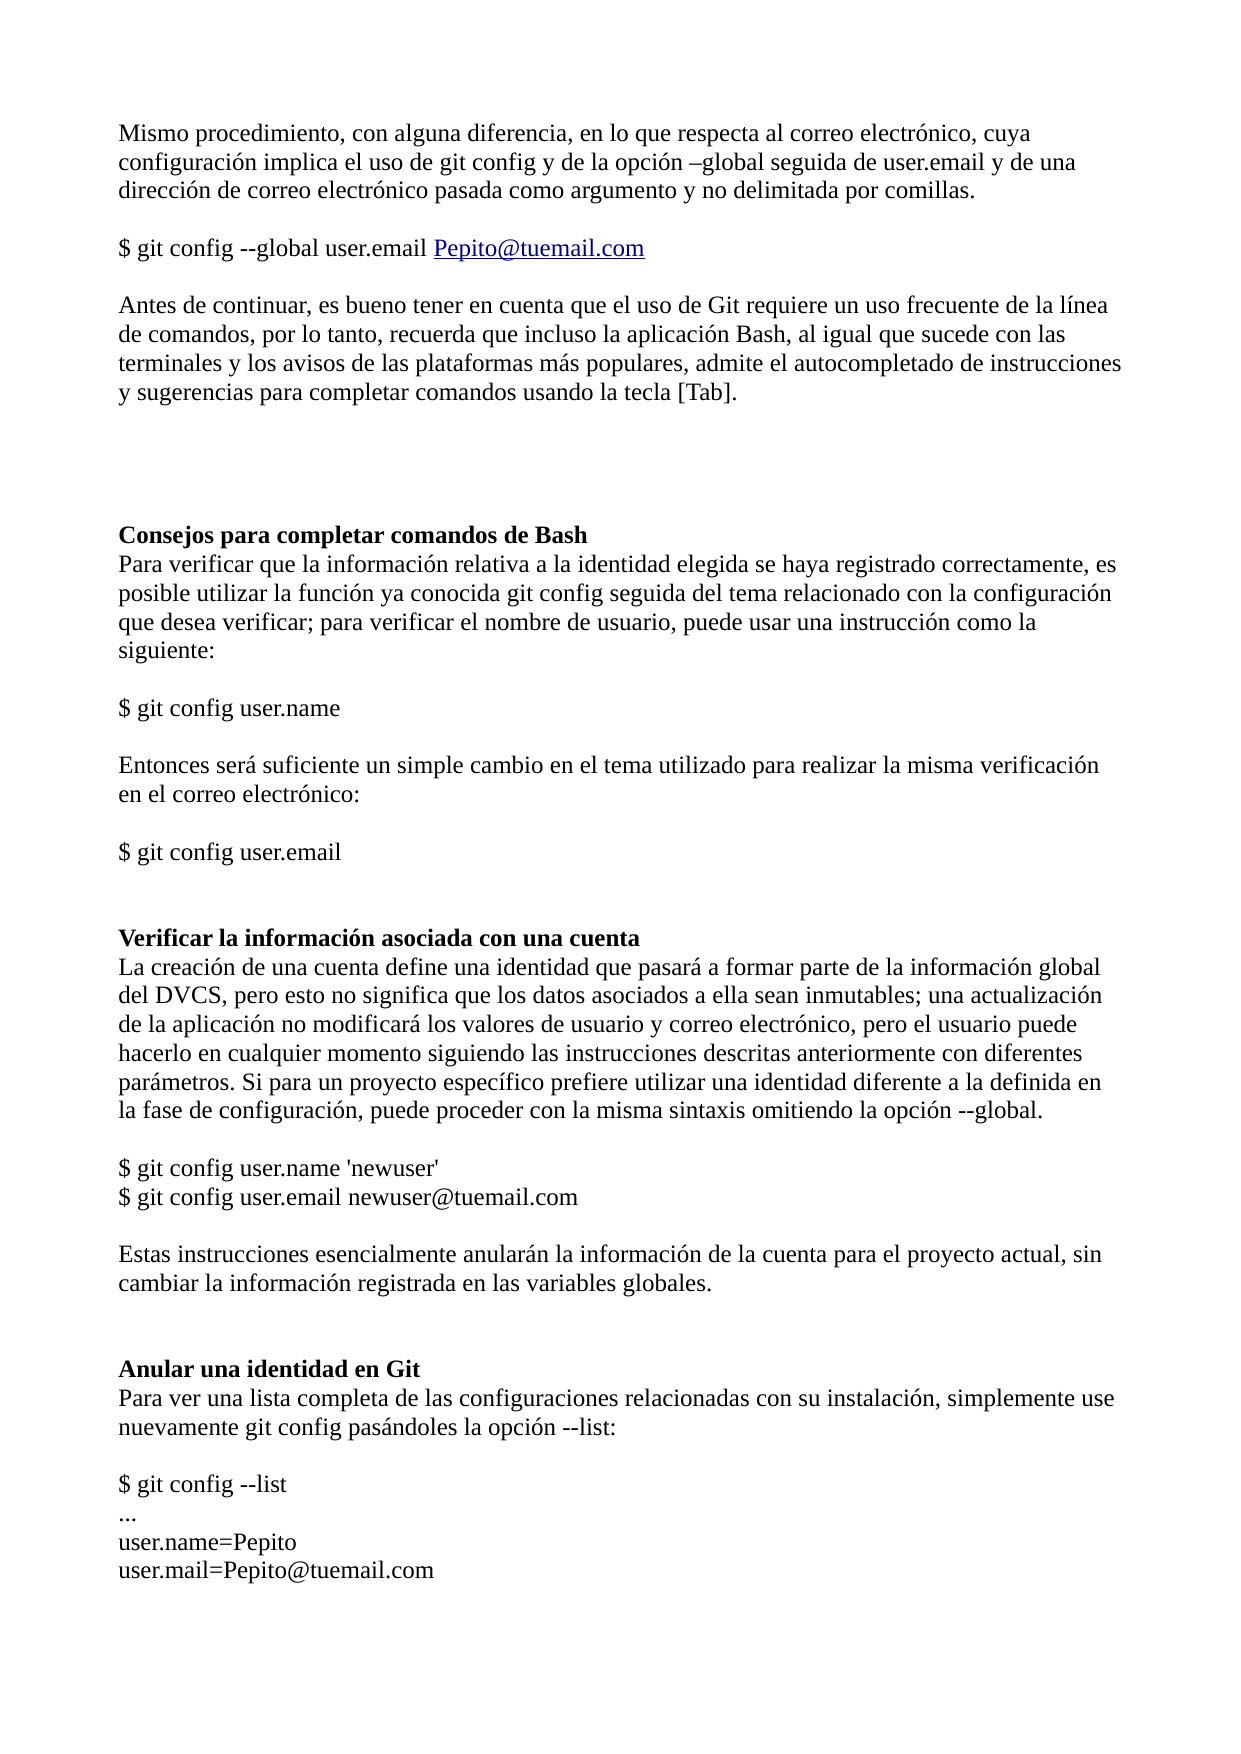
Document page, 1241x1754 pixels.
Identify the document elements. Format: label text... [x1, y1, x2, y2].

text Antes de continuar, es bueno tener en cuenta que el uso de Git requiere un uso frecuente de la línea de comandos, por lo tanto, recuerda que incluso la aplicación Bash, al igual que sucede con las terminales y los avisos de las plataformas más populares, admite el autocompletado de instrucciones y sugerencias para completar comandos usando la tecla [Tab]. [118, 291, 1122, 406]
text Para ver una lista completa de las configuraciones relacionadas con su instalación, simplemente use nuevamente git config pasándoles la opción --list: [118, 1383, 1122, 1441]
text La creación de una cuenta define una identidad que pasará a formar parte de la información global del DVCS, pero esto no significa que los datos asociados a ella sean inmutables; una actualización de la aplicación no modificará los valores de usuario y correo electrónico, pero el usuario puede hacerlo en cualquier momento siguiendo las instrucciones descritas anteriormente con diferentes parámetros. Si para un proyecto específico prefiere utilizar una identidad diferente a la definida en la fase de configuración, puede proceder con la misma sintaxis omitiendo la opción --global. [118, 952, 1122, 1124]
text Para verificar que la información relativa a la identidad elegida se haya registrado correctamente, es posible utilizar la función ya conocida git config seguida del tema relacionado con la configuración que desea verificar; para verificar el nombre de usuario, puede usar una instrucción como la siguiente: [118, 549, 1122, 664]
text user.mail=Pepito@tuemail.com [118, 1556, 1122, 1584]
text Anular una identidad en Git [118, 1354, 1122, 1383]
text user.name=Pepito [118, 1527, 1122, 1556]
text $ git config user.email newuser@tuemail.com [118, 1182, 1122, 1211]
text Consejos para completar comandos de Bash [118, 521, 1122, 549]
text $ git config --list [118, 1469, 1122, 1498]
text Verificar la información asociada con una cuenta [118, 923, 1122, 952]
text Mismo procedimiento, con alguna diferencia, en lo que respecta al correo electrónico, cuya configuración implica el uso de git config y de la opción –global seguida de user.email y de una dirección de correo electrónico pasada como argumento y no delimitada por comillas. [118, 118, 1122, 204]
text $ git config --global user.email Pepito@tuemail.com [118, 233, 1122, 262]
text $ git config user.name 'newuser' [118, 1153, 1122, 1182]
text ... [118, 1498, 1122, 1527]
text $ git config user.email [118, 837, 1122, 866]
text Entonces será suficiente un simple cambio en el tema utilizado para realizar la misma verificación en el correo electrónico: [118, 751, 1122, 808]
text Estas instrucciones esencialmente anularán la información de la cuenta para el proyecto actual, sin cambiar la información registrada en las variables globales. [118, 1239, 1122, 1297]
text $ git config user.name [118, 693, 1122, 722]
